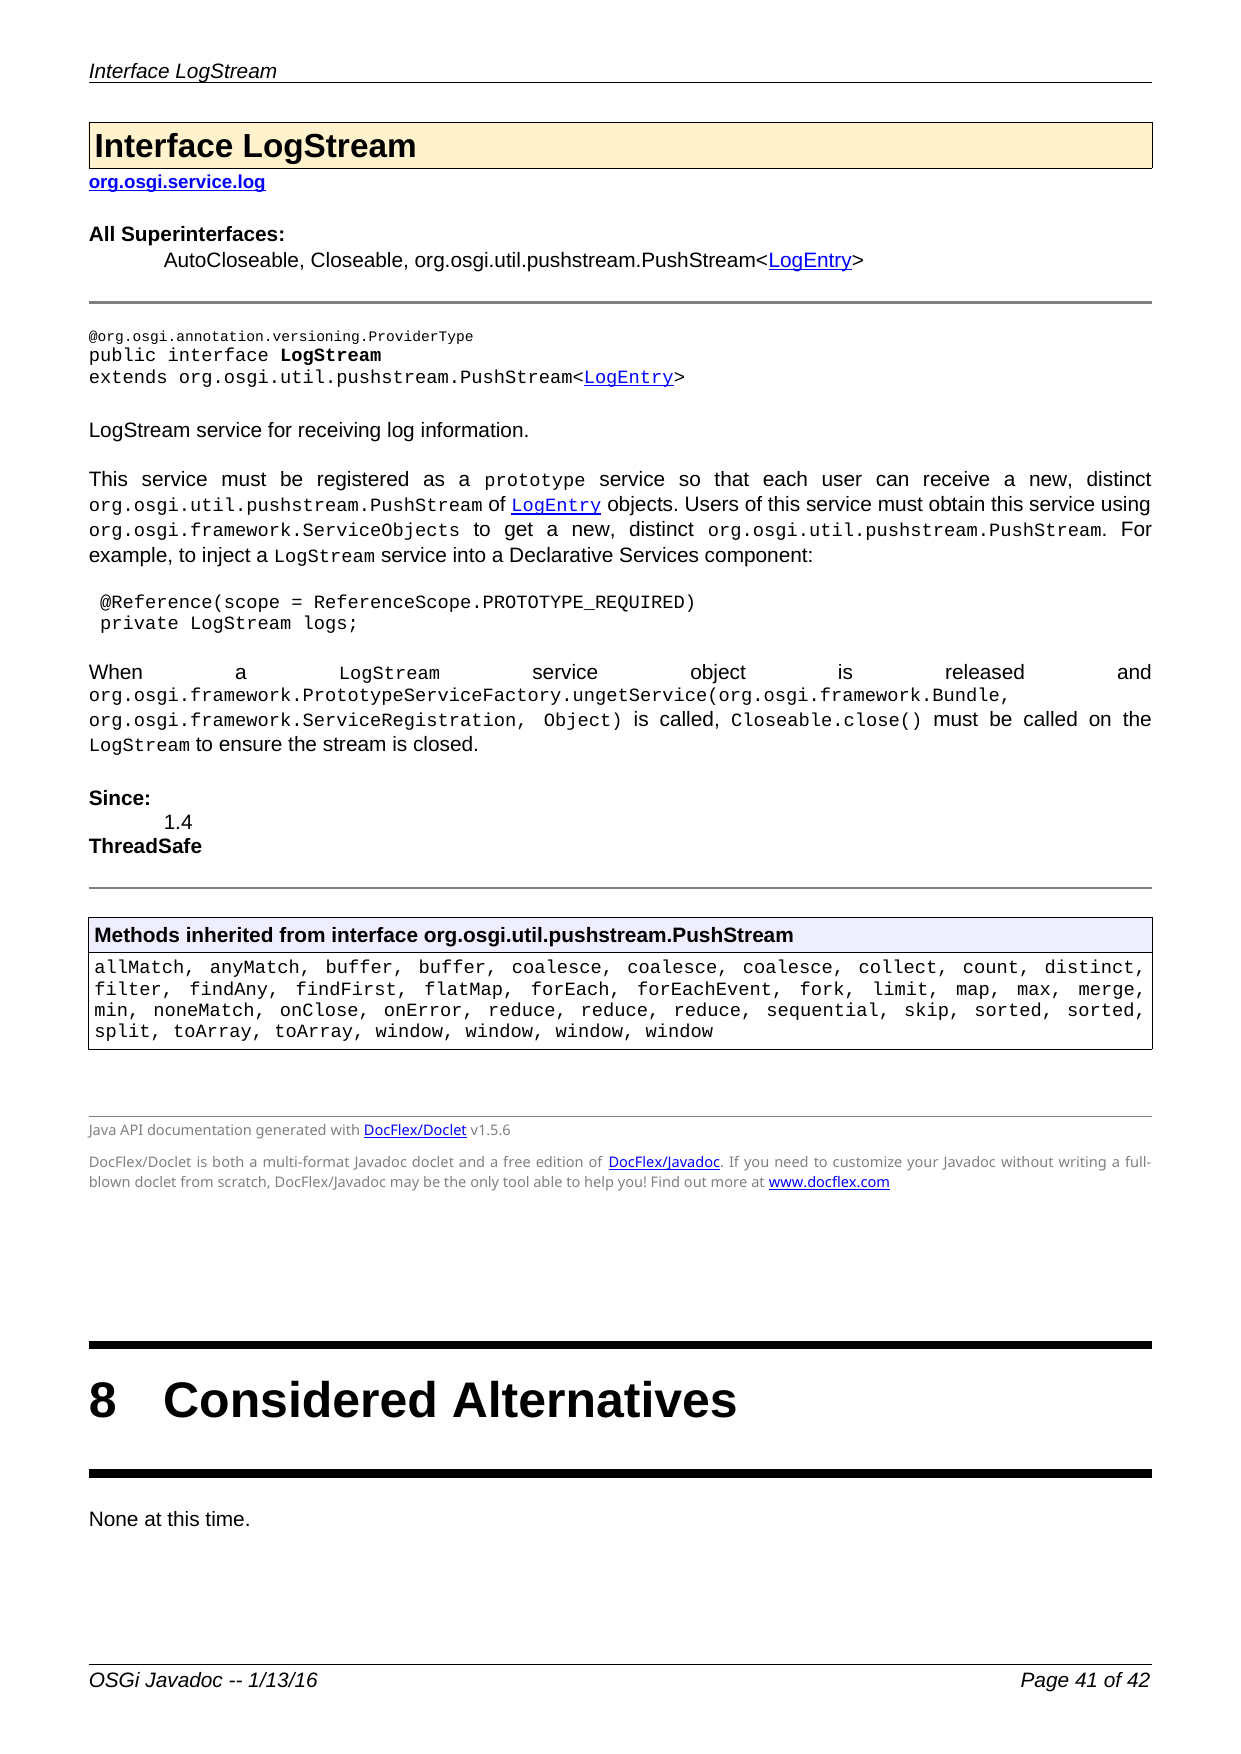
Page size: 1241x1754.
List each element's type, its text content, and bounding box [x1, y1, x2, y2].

text org.osgi.service.log [88, 171, 1152, 193]
text This service must be registered as a prototype service so that each user can receive a new, distinct org.osgi.util.pushstream.PushStream of LogEntry objects. Users of this service must obtain this service using org.osgi.framework.ServiceObjects to get a new, distinct org.osgi.util.pushstream.PushStream. For example, to inject a LogStream service into a Declarative Services component: [88, 467, 1152, 568]
text ThreadSafe [88, 834, 1152, 858]
text extends org.osgi.util.pushstream.PushStream<LogEntry> [88, 367, 1152, 389]
table_header Methods inherited from interface org.osgi.util.pushstream.PushStream [89, 918, 1152, 952]
text @Reference(scope = ReferenceScope.PROTOTYPE_REQUIRED) private LogStream logs; [88, 593, 1152, 635]
text Java API documentation generated with DocFlex/Doclet v1.5.6 [88, 1117, 1152, 1140]
text Since: [88, 786, 1152, 810]
subtitle Interface LogStream [90, 123, 1152, 168]
subtitle Considered Alternatives [88, 1342, 1152, 1478]
table_cell allMatch, anyMatch, buffer, buffer, coalesce, coalesce, coalesce, collect, count, distinct, filter, findAny, findFirst, flatMap, forEach, forEachEvent, fork, limit, map, max, merge, min, noneMatch, onClose, onError, reduce, reduce, reduce, sequential, skip, sorted, sorted, split, toArray, toArray, window, window, window, window [89, 953, 1152, 1049]
text 1.4 [163, 810, 1152, 834]
text LogStream service for receiving log information. [88, 418, 1152, 442]
text @org.osgi.annotation.versioning.ProviderType public interface LogStream [88, 330, 1152, 367]
text DocFlex/Doclet is both a multi-format Javadoc doclet and a free edition of DocFlex/Javadoc. If you need to customize your Javadoc without writing a full-blown doclet from scratch, DocFlex/Javadoc may be the only tool able to help you! Find out more at www.docflex.com [88, 1152, 1152, 1192]
text None at this time. [88, 1507, 1152, 1531]
text When a LogStream service object is released and org.osgi.framework.PrototypeServiceFactory.ungetService(org.osgi.framework.Bundle, org.osgi.framework.ServiceRegistration, Object) is called, Closeable.close() must be called on the LogStream to ensure the stream is closed. [88, 660, 1152, 757]
subtitle All Superinterfaces: [88, 222, 1152, 246]
text AutoCloseable, Closeable, org.osgi.util.pushstream.PushStream<LogEntry> [163, 248, 1152, 272]
